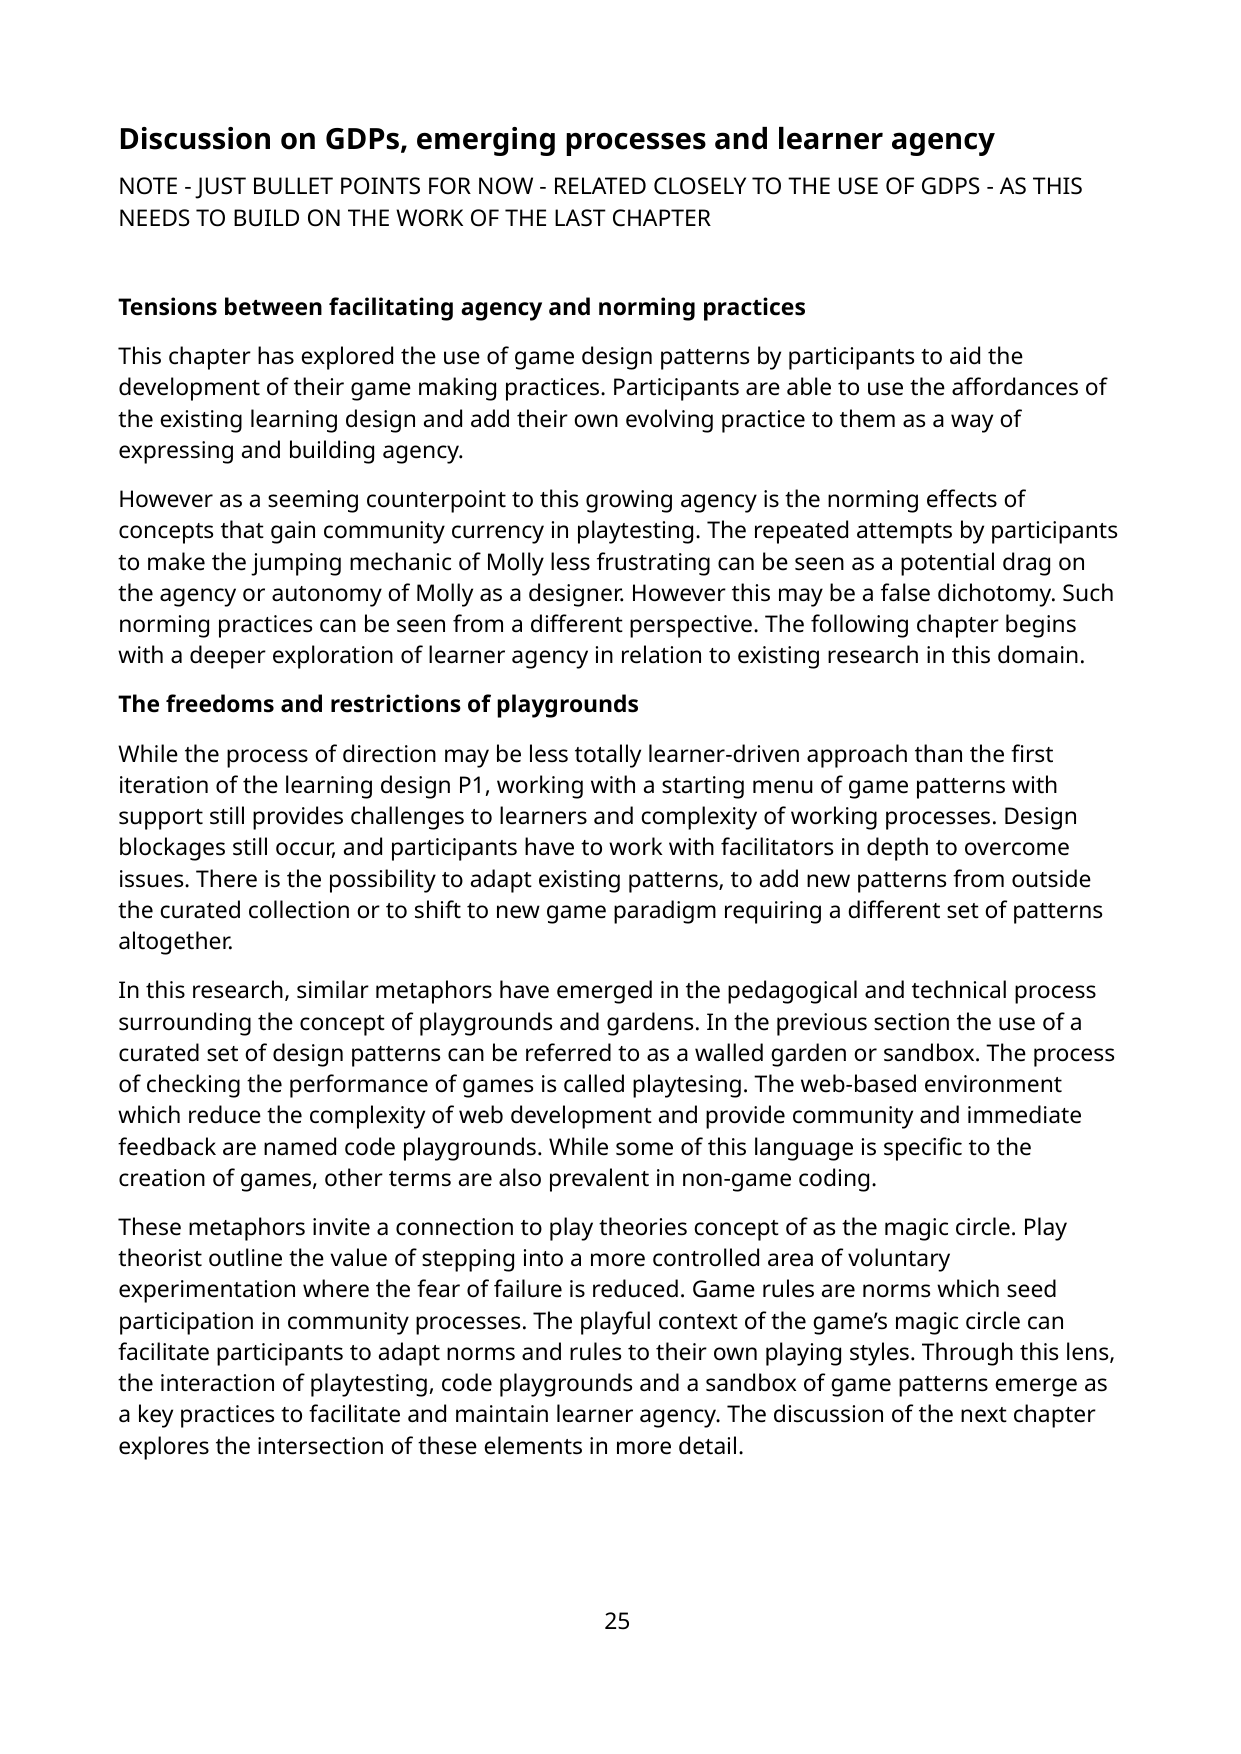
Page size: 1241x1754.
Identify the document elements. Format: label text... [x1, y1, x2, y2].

text However as a seeming counterpoint to this growing agency is the norming effects of concepts that gain community currency in playtesting. The repeated attempts by participants to make the jumping mechanic of Molly less frustrating can be seen as a potential drag on the agency or autonomy of Molly as a designer. However this may be a false dichotomy. Such norming practices can be seen from a different perspective. The following chapter begins with a deeper exploration of learner agency in relation to existing research in this domain. [118, 483, 1122, 671]
text In this research, similar metaphors have emerged in the pedagogical and technical process surrounding the concept of playgrounds and gardens. In the previous section the use of a curated set of design patterns can be referred to as a walled garden or sandbox. The process of checking the performance of games is called playtesing. The web-based environment which reduce the complexity of web development and provide community and immediate feedback are named code playgrounds. While some of this language is specific to the creation of games, other terms are also prevalent in non-game coding. [118, 974, 1122, 1193]
text Tensions between facilitating agency and norming practices [118, 291, 1122, 322]
text This chapter has explored the use of game design patterns by participants to aid the development of their game making practices. Participants are able to use the affordances of the existing learning design and add their own evolving practice to them as a way of expressing and building agency. [118, 340, 1122, 465]
text While the process of direction may be less totally learner-driven approach than the first iteration of the learning design P1, working with a starting menu of game patterns with support still provides challenges to learners and complexity of working processes. Design blockages still occur, and participants have to work with facilitators in depth to overcome issues. There is the possibility to adapt existing patterns, to add new patterns from outside the curated collection or to shift to new game paradigm requiring a different set of patterns altogether. [118, 738, 1122, 956]
text The freedoms and restrictions of playgrounds [118, 688, 1122, 720]
subtitle Discussion on GDPs, emerging processes and learner agency [118, 118, 1122, 158]
text NOTE - JUST BULLET POINTS FOR NOW - RELATED CLOSELY TO THE USE OF GDPS - AS THIS NEEDS TO BUILD ON THE WORK OF THE LAST CHAPTER [118, 170, 1122, 233]
text These metaphors invite a connection to play theories concept of as the magic circle. Play theorist outline the value of stepping into a more controlled area of voluntary experimentation where the fear of failure is reduced. Game rules are norms which seed participation in community processes. The playful context of the game’s magic circle can facilitate participants to adapt norms and rules to their own playing styles. Through this lens, the interaction of playtesting, code playgrounds and a sandbox of game patterns emerge as a key practices to facilitate and maintain learner agency. The discussion of the next chapter explores the intersection of these elements in more detail. [118, 1211, 1122, 1461]
